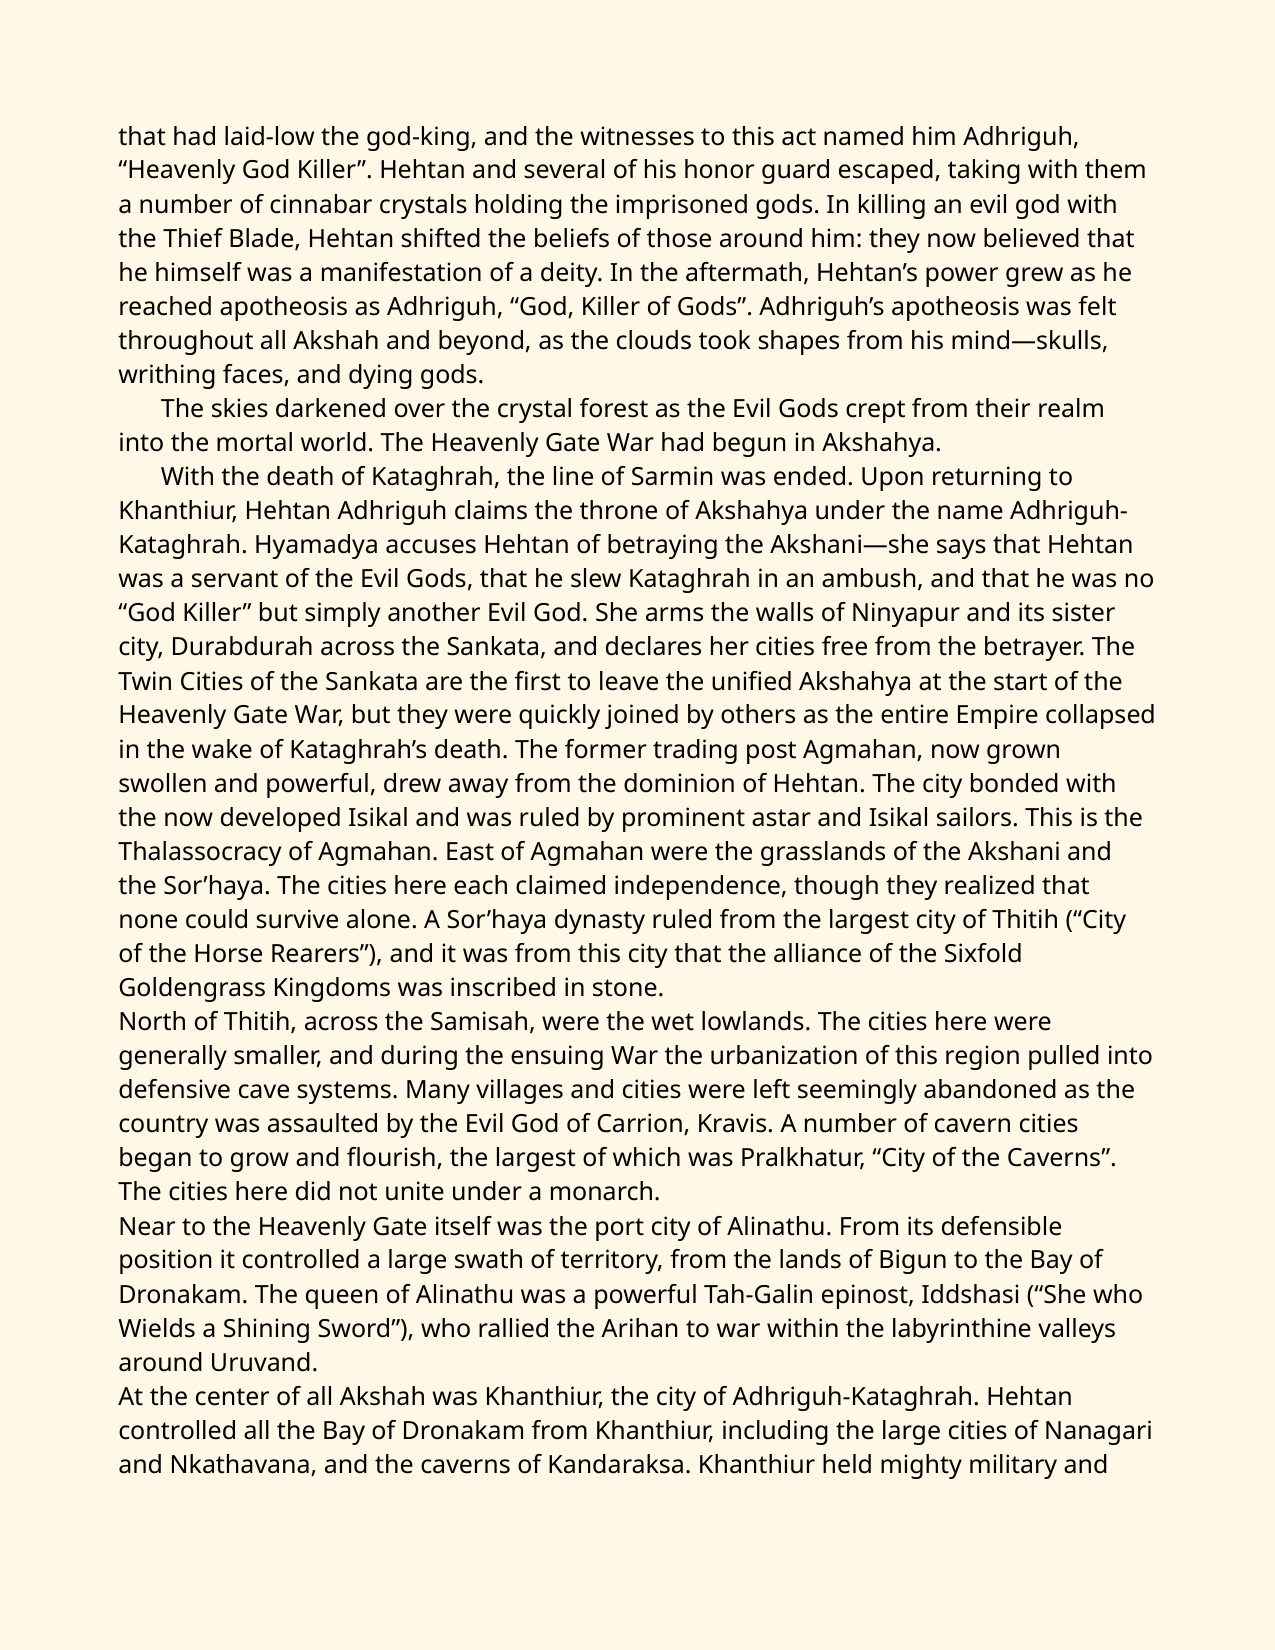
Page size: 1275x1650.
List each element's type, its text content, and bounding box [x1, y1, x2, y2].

text With the death of Kataghrah, the line of Sarmin was ended. Upon returning to Khanthiur, Hehtan Adhriguh claims the throne of Akshahya under the name Adhriguh-Kataghrah. Hyamadya accuses Hehtan of betraying the Akshani—she says that Hehtan was a servant of the Evil Gods, that he slew Kataghrah in an ambush, and that he was no “God Killer” but simply another Evil God. She arms the walls of Ninyapur and its sister city, Durabdurah across the Sankata, and declares her cities free from the betrayer. The Twin Cities of the Sankata are the first to leave the unified Akshahya at the start of the Heavenly Gate War, but they were quickly joined by others as the entire Empire collapsed in the wake of Kataghrah’s death. The former trading post Agmahan, now grown swollen and powerful, drew away from the dominion of Hehtan. The city bonded with the now developed Isikal and was ruled by prominent astar and Isikal sailors. This is the Thalassocracy of Agmahan. East of Agmahan were the grasslands of the Akshani and the Sor’haya. The cities here each claimed independence, though they realized that none could survive alone. A Sor’haya dynasty ruled from the largest city of Thitih (“City of the Horse Rearers”), and it was from this city that the alliance of the Sixfold Goldengrass Kingdoms was inscribed in stone. [118, 459, 1157, 1004]
text that had laid-low the god-king, and the witnesses to this act named him Adhriguh, “Heavenly God Killer”. Hehtan and several of his honor guard escaped, taking with them a number of cinnabar crystals holding the imprisoned gods. In killing an evil god with the Thief Blade, Hehtan shifted the beliefs of those around him: they now believed that he himself was a manifestation of a deity. In the aftermath, Hehtan’s power grew as he reached apotheosis as Adhriguh, “God, Killer of Gods”. Adhriguh’s apotheosis was felt throughout all Akshah and beyond, as the clouds took shapes from his mind—skulls, writhing faces, and dying gods. [118, 118, 1157, 391]
text Near to the Heavenly Gate itself was the port city of Alinathu. From its defensible position it controlled a large swath of territory, from the lands of Bigun to the Bay of Dronakam. The queen of Alinathu was a powerful Tah-Galin epinost, Iddshasi (“She who Wields a Shining Sword”), who rallied the Arihan to war within the labyrinthine valleys around Uruvand. [118, 1208, 1157, 1378]
text At the center of all Akshah was Khanthiur, the city of Adhriguh-Kataghrah. Hehtan controlled all the Bay of Dronakam from Khanthiur, including the large cities of Nanagari and Nkathavana, and the caverns of Kandaraksa. Khanthiur held mighty military and [118, 1378, 1157, 1481]
text North of Thitih, across the Samisah, were the wet lowlands. The cities here were generally smaller, and during the ensuing War the urbanization of this region pulled into defensive cave systems. Many villages and cities were left seemingly abandoned as the country was assaulted by the Evil God of Carrion, Kravis. A number of cavern cities began to grow and flourish, the largest of which was Pralkhatur, “City of the Caverns”. The cities here did not unite under a monarch. [118, 1004, 1157, 1208]
text The skies darkened over the crystal forest as the Evil Gods crept from their realm into the mortal world. The Heavenly Gate War had begun in Akshahya. [118, 391, 1157, 459]
